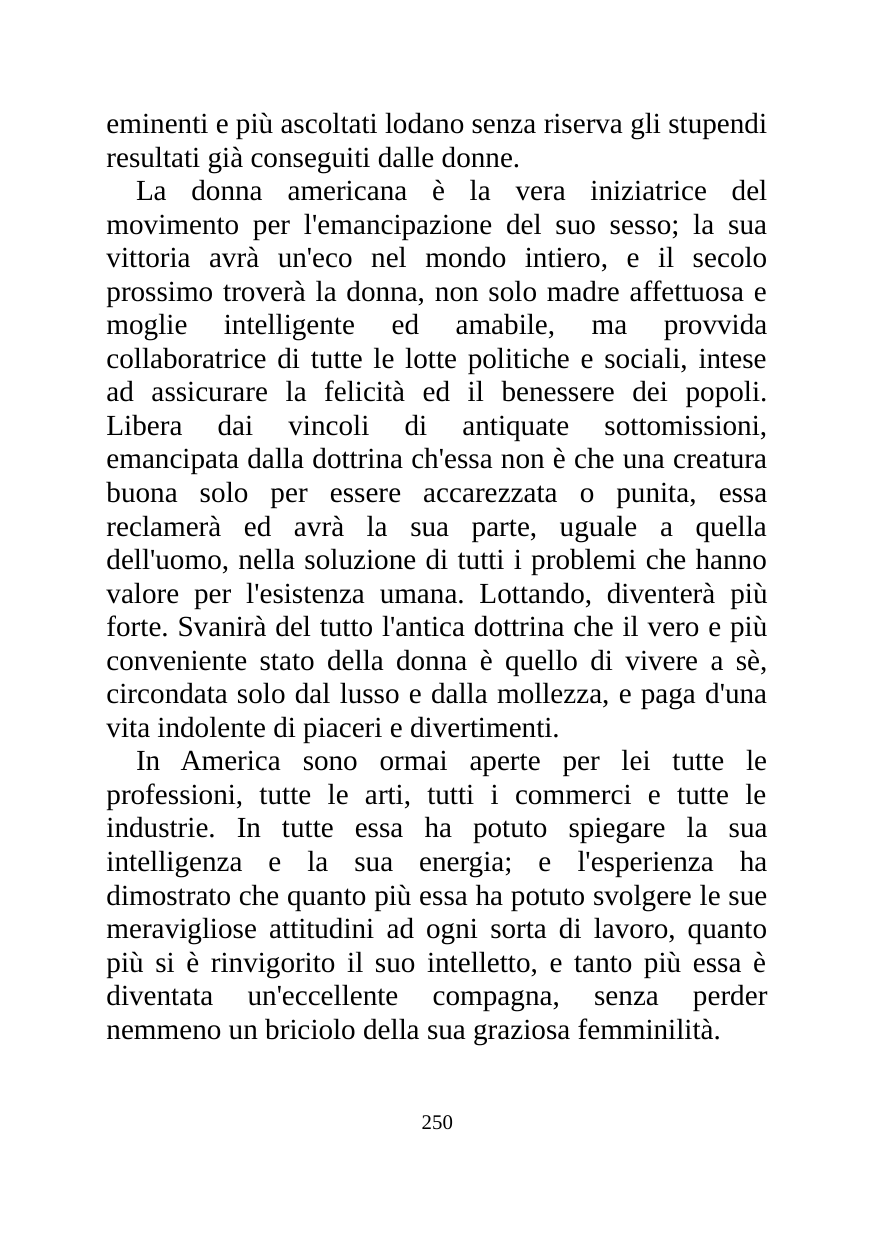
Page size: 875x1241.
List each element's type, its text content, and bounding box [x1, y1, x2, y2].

text La donna americana è la vera iniziatrice del movimento per l'emancipazione del suo sesso; la sua vittoria avrà un'eco nel mondo intiero, e il secolo prossimo troverà la donna, non solo madre affettuosa e moglie intelligente ed amabile, ma provvida collaboratrice di tutte le lotte politiche e sociali, intese ad assicurare la felicità ed il benessere dei popoli. Libera dai vincoli di antiquate sottomissioni, emancipata dalla dottrina ch'essa non è che una creatura buona solo per essere accarezzata o punita, essa reclamerà ed avrà la sua parte, uguale a quella dell'uomo, nella soluzione di tutti i problemi che hanno valore per l'esistenza umana. Lottando, diventerà più forte. Svanirà del tutto l'antica dottrina che il vero e più conveniente stato della donna è quello di vivere a sè, circondata solo dal lusso e dalla mollezza, e paga d'una vita indolente di piaceri e divertimenti. [106, 173, 768, 743]
text In America sono ormai aperte per lei tutte le professioni, tutte le arti, tutti i commerci e tutte le industrie. In tutte essa ha potuto spiegare la sua intelligenza e la sua energia; e l'esperienza ha dimostrato che quanto più essa ha potuto svolgere le sue meravigliose attitudini ad ogni sorta di lavoro, quanto più si è rinvigorito il suo intelletto, e tanto più essa è diventata un'eccellente compagna, senza perder nemmeno un briciolo della sua graziosa femminilità. [106, 743, 768, 1045]
text eminenti e più ascoltati lodano senza riserva gli stupendi resultati già conseguiti dalle donne. [106, 106, 768, 173]
